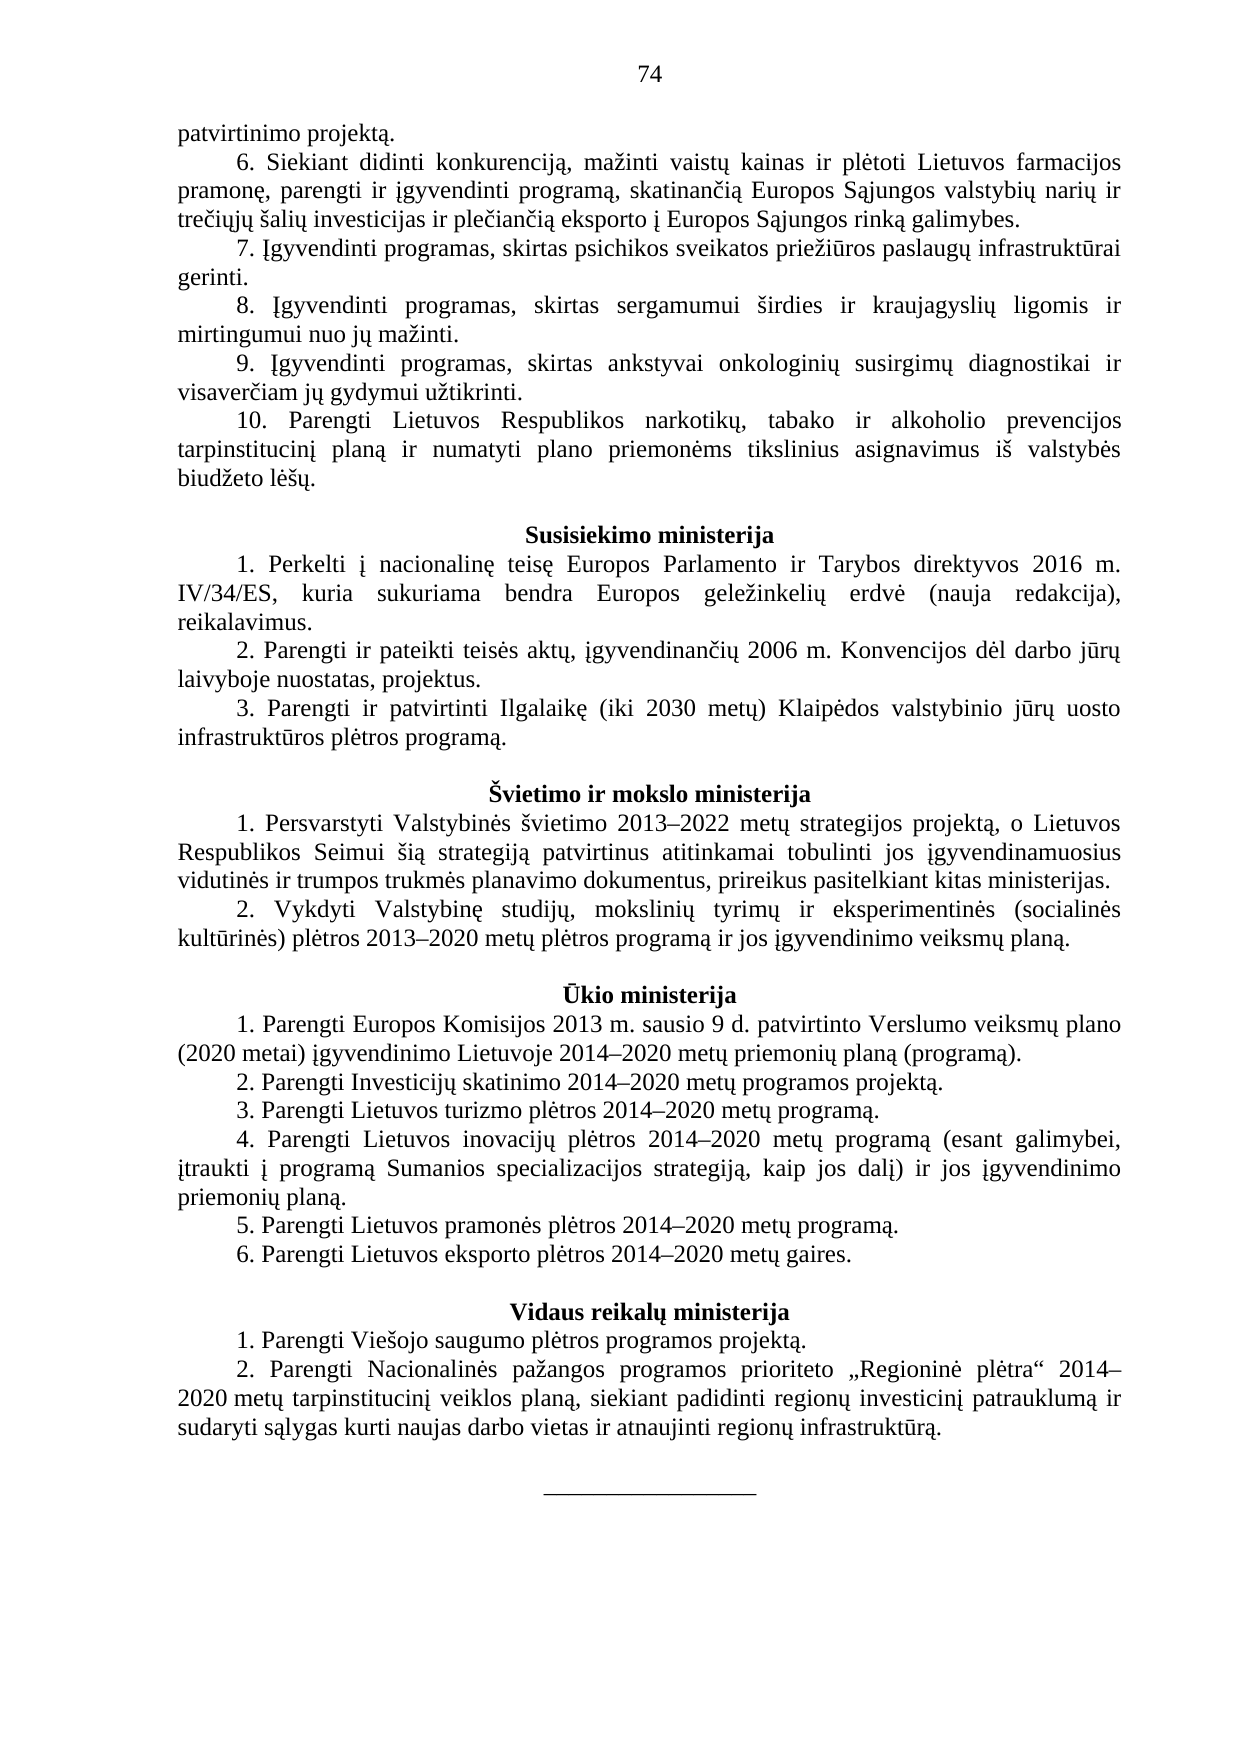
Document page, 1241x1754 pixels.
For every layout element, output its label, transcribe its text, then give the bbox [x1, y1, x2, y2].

text 1. Parengti Viešojo saugumo plėtros programos projektą. [177, 1326, 1122, 1354]
text Ūkio ministerija [177, 981, 1122, 1009]
text 6. Parengti Lietuvos eksporto plėtros 2014–2020 metų gaires. [177, 1239, 1122, 1268]
text 1. Parengti Europos Komisijos 2013 m. sausio 9 d. patvirtinto Verslumo veiksmų plano (2020 metai) įgyvendinimo Lietuvoje 2014–2020 metų priemonių planą (programą). [177, 1009, 1122, 1067]
text patvirtinimo projektą. [177, 118, 1122, 147]
text 1. Persvarstyti Valstybinės švietimo 2013–2022 metų strategijos projektą, o Lietuvos Respublikos Seimui šią strategiją patvirtinus atitinkamai tobulinti jos įgyvendinamuosius vidutinės ir trumpos trukmės planavimo dokumentus, prireikus pasitelkiant kitas ministerijas. [177, 808, 1122, 894]
text 2. Parengti Investicijų skatinimo 2014–2020 metų programos projektą. [177, 1067, 1122, 1096]
text 2. Parengti ir pateikti teisės aktų, įgyvendinančių 2006 m. Konvencijos dėl darbo jūrų laivyboje nuostatas, projektus. [177, 636, 1122, 693]
text 4. Parengti Lietuvos inovacijų plėtros 2014–2020 metų programą (esant galimybei, įtraukti į programą Sumanios specializacijos strategiją, kaip jos dalį) ir jos įgyvendinimo priemonių planą. [177, 1124, 1122, 1211]
text _________________ [177, 1469, 1122, 1498]
text 3. Parengti ir patvirtinti Ilgalaikę (iki 2030 metų) Klaipėdos valstybinio jūrų uosto infrastruktūros plėtros programą. [177, 693, 1122, 751]
text 10. Parengti Lietuvos Respublikos narkotikų, tabako ir alkoholio prevencijos tarpinstitucinį planą ir numatyti plano priemonėms tikslinius asignavimus iš valstybės biudžeto lėšų. [177, 406, 1122, 492]
text 2. Vykdyti Valstybinę studijų, mokslinių tyrimų ir eksperimentinės (socialinės kultūrinės) plėtros 2013–2020 metų plėtros programą ir jos įgyvendinimo veiksmų planą. [177, 894, 1122, 952]
text Vidaus reikalų ministerija [177, 1297, 1122, 1326]
text 3. Parengti Lietuvos turizmo plėtros 2014–2020 metų programą. [177, 1096, 1122, 1124]
text Susisiekimo ministerija [177, 521, 1122, 549]
text 1. Perkelti į nacionalinę teisę Europos Parlamento ir Tarybos direktyvos 2016 m. IV/34/ES, kuria sukuriama bendra Europos geležinkelių erdvė (nauja redakcija), reikalavimus. [177, 549, 1122, 636]
text 8. Įgyvendinti programas, skirtas sergamumui širdies ir kraujagyslių ligomis ir mirtingumui nuo jų mažinti. [177, 291, 1122, 348]
text 2. Parengti Nacionalinės pažangos programos prioriteto „Regioninė plėtra“ 2014–2020 metų tarpinstitucinį veiklos planą, siekiant padidinti regionų investicinį patrauklumą ir sudaryti sąlygas kurti naujas darbo vietas ir atnaujinti regionų infrastruktūrą. [177, 1354, 1122, 1441]
text Švietimo ir mokslo ministerija [177, 779, 1122, 808]
text 7. Įgyvendinti programas, skirtas psichikos sveikatos priežiūros paslaugų infrastruktūrai gerinti. [177, 233, 1122, 291]
text 6. Siekiant didinti konkurenciją, mažinti vaistų kainas ir plėtoti Lietuvos farmacijos pramonę, parengti ir įgyvendinti programą, skatinančią Europos Sąjungos valstybių narių ir trečiųjų šalių investicijas ir plečiančią eksporto į Europos Sąjungos rinką galimybes. [177, 147, 1122, 233]
text 5. Parengti Lietuvos pramonės plėtros 2014–2020 metų programą. [177, 1211, 1122, 1239]
text 9. Įgyvendinti programas, skirtas ankstyvai onkologinių susirgimų diagnostikai ir visaverčiam jų gydymui užtikrinti. [177, 348, 1122, 406]
